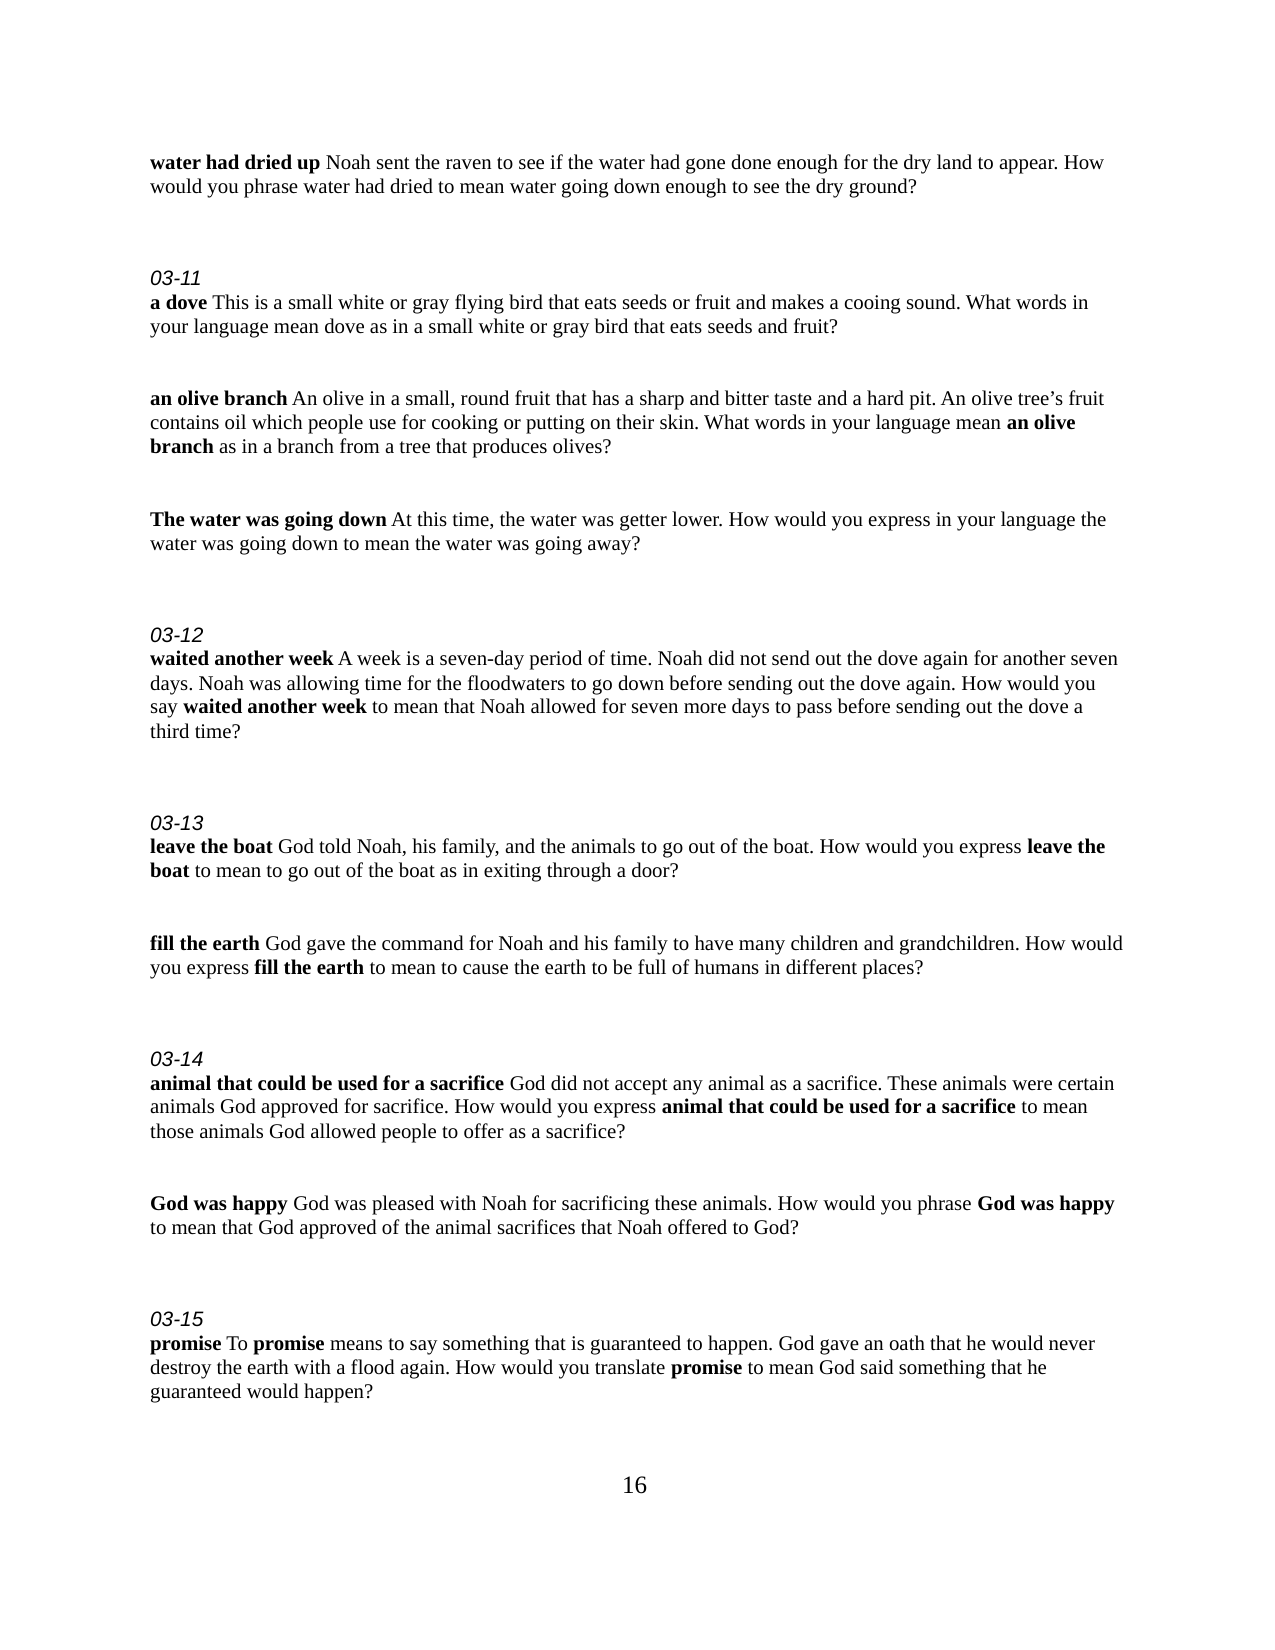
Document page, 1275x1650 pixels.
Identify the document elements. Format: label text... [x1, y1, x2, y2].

subtitle 03-13 [150, 810, 1125, 834]
text God was happy God was pleased with Noah for sacrificing these animals. How would you phrase God was happy to mean that God approved of the animal sacrifices that Noah offered to God? [150, 1191, 1125, 1239]
text an olive branch An olive in a small, round fruit that has a sharp and bitter taste and a hard pit. An olive tree’s fruit contains oil which people use for cooking or putting on their skin. What words in your language mean an olive branch as in a branch from a tree that produces olives? [150, 386, 1125, 458]
text leave the boat God told Noah, his family, and the animals to go out of the boat. How would you express leave the boat to mean to go out of the boat as in exiting through a door? [150, 834, 1125, 882]
subtitle 03-15 [150, 1307, 1125, 1331]
text fill the earth God gave the command for Noah and his family to have many children and grandchildren. How would you express fill the earth to mean to cause the earth to be full of humans in different places? [150, 931, 1125, 979]
subtitle 03-11 [150, 266, 1125, 290]
text promise To promise means to say something that is guaranteed to happen. God gave an oath that he would never destroy the earth with a flood again. How would you translate promise to mean God said something that he guaranteed would happen? [150, 1331, 1125, 1403]
subtitle 03-14 [150, 1046, 1125, 1070]
text a dove This is a small white or gray flying bird that eats seeds or fruit and makes a cooing sound. What words in your language mean dove as in a small white or gray bird that eats seeds and fruit? [150, 290, 1125, 338]
text The water was going down At this time, the water was getter lower. How would you express in your language the water was going down to mean the water was going away? [150, 507, 1125, 555]
text water had dried up Noah sent the raven to see if the water had gone done enough for the dry land to appear. How would you phrase water had dried to mean water going down enough to see the dry ground? [150, 150, 1125, 198]
text waited another week A week is a seven-day period of time. Noah did not send out the dove again for another seven days. Noah was allowing time for the floodwaters to go down before sending out the dove again. How would you say waited another week to mean that Noah allowed for seven more days to pass before sending out the dove a third time? [150, 646, 1125, 743]
text animal that could be used for a sacrifice God did not accept any animal as a sacrifice. These animals were certain animals God approved for sacrifice. How would you express animal that could be used for a sacrifice to mean those animals God allowed people to offer as a sacrifice? [150, 1070, 1125, 1143]
subtitle 03-12 [150, 622, 1125, 646]
